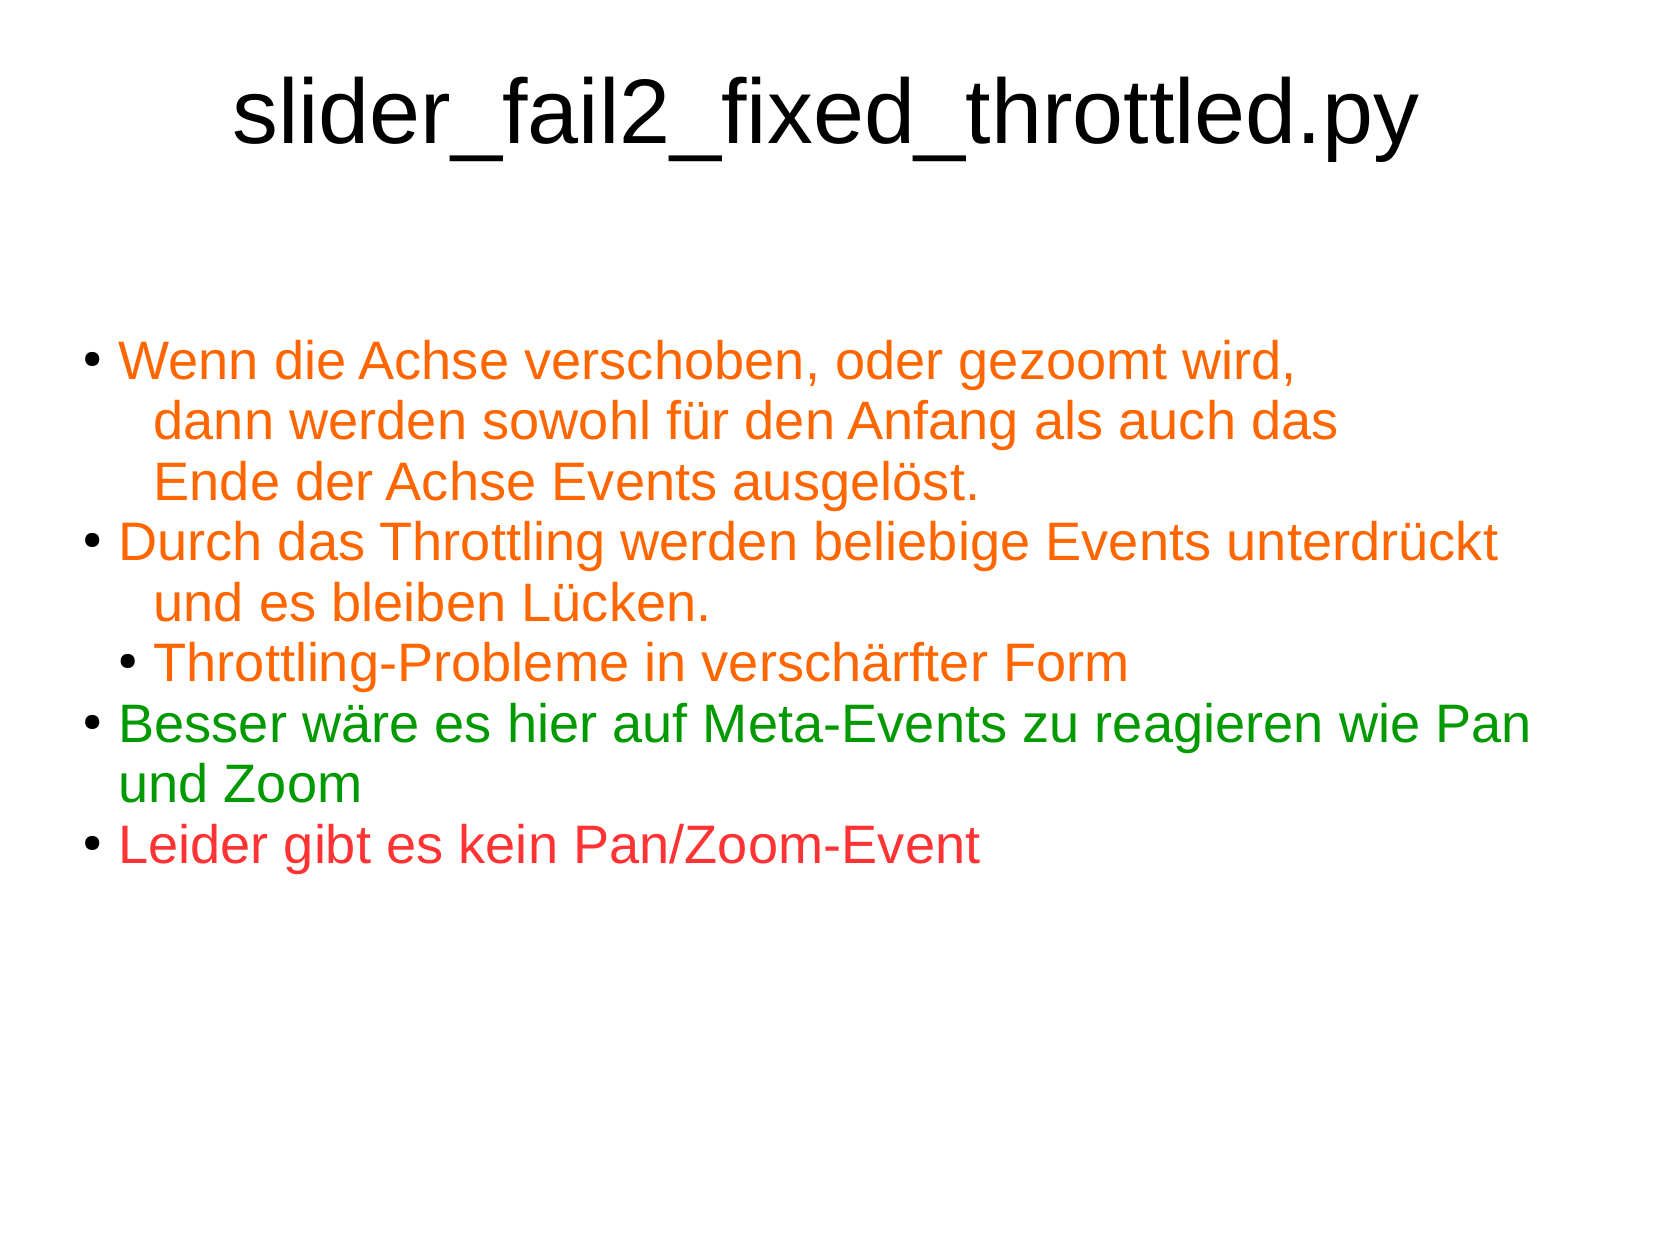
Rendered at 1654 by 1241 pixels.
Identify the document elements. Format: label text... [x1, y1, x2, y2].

subtitle Wenn die Achse verschoben, oder gezoomt wird, dann werden sowohl für den Anfang als auch das Ende der Achse Events ausgelöst. Durch das Throttling werden beliebige Events unterdrückt und es bleiben Lücken. Throttling-Probleme in verschärfter Form Besser wäre es hier auf Meta-Events zu reagieren wie Pan und Zoom Leider gibt es kein Pan/Zoom-Event [82, 242, 1571, 963]
title slider_fail2_fixed_throttled.py [82, 8, 1571, 216]
